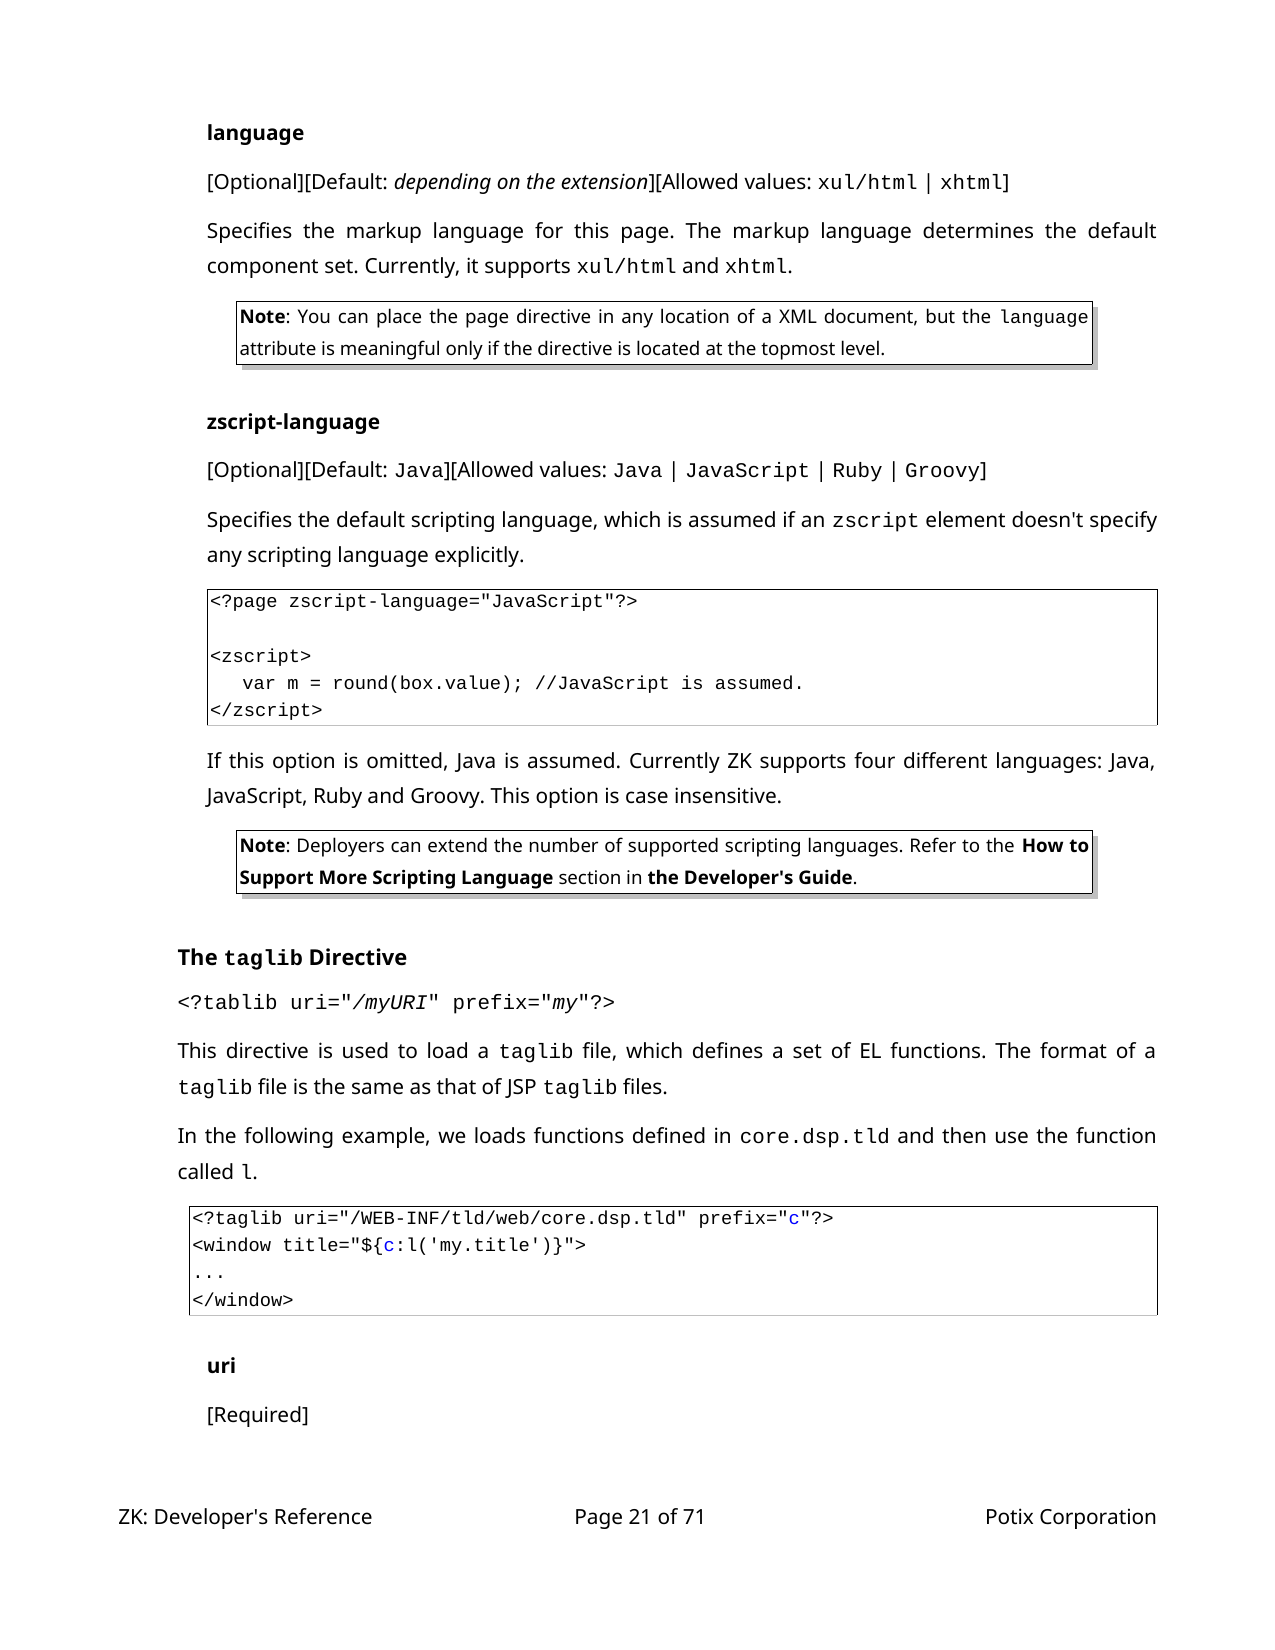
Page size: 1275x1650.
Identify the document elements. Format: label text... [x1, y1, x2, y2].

text </window> [190, 1288, 1157, 1315]
text Note: You can place the page directive in any location of a XML document, but the language attribute is meaningful only if the directive is located at the topmost level. [237, 302, 1092, 364]
text [Optional][Default: depending on the extension][Allowed values: xul/html | xhtml] [207, 167, 1157, 196]
subtitle The taglib Directive [177, 942, 1157, 972]
text [Required] [207, 1400, 1157, 1429]
text </zscript> [208, 698, 1157, 725]
text <?taglib uri="/WEB-INF/tld/web/core.dsp.tld" prefix="c"?> [190, 1207, 1157, 1230]
text In the following example, we loads functions defined in core.dsp.tld and then use the function called l. [177, 1121, 1157, 1185]
text This directive is used to load a taglib file, which defines a set of EL functions. The format of a taglib file is the same as that of JSP taglib files. [177, 1037, 1157, 1101]
text [Optional][Default: Java][Allowed values: Java | JavaScript | Ruby | Groovy] [207, 456, 1157, 484]
text var m = round(box.value); //JavaScript is assumed. [208, 671, 1157, 695]
text <window title="${c:l('my.title')}"> [190, 1233, 1157, 1257]
text <zscript> [208, 643, 1157, 668]
text <?page zscript-language="JavaScript"?> [208, 590, 1157, 613]
text Specifies the default scripting language, which is assumed if an zscript element doesn't specify any scripting language explicitly. [207, 505, 1157, 568]
text <?tablib uri="/myURI" prefix="my"?> [177, 992, 1157, 1016]
subtitle uri [207, 1352, 1157, 1380]
text ... [190, 1260, 1157, 1285]
subtitle language [207, 118, 1157, 146]
subtitle zscript-language [207, 407, 1157, 435]
text Specifies the markup language for this page. The markup language determines the default component set. Currently, it supports xul/html and xhtml. [207, 216, 1157, 280]
text If this option is omitted, Java is assumed. Currently ZK supports four different languages: Java, JavaScript, Ruby and Groovy. This option is case insensitive. [207, 746, 1157, 809]
text Note: Deployers can extend the number of supported scripting languages. Refer to the How to Support More Scripting Language section in the Developer's Guide. [237, 831, 1092, 893]
